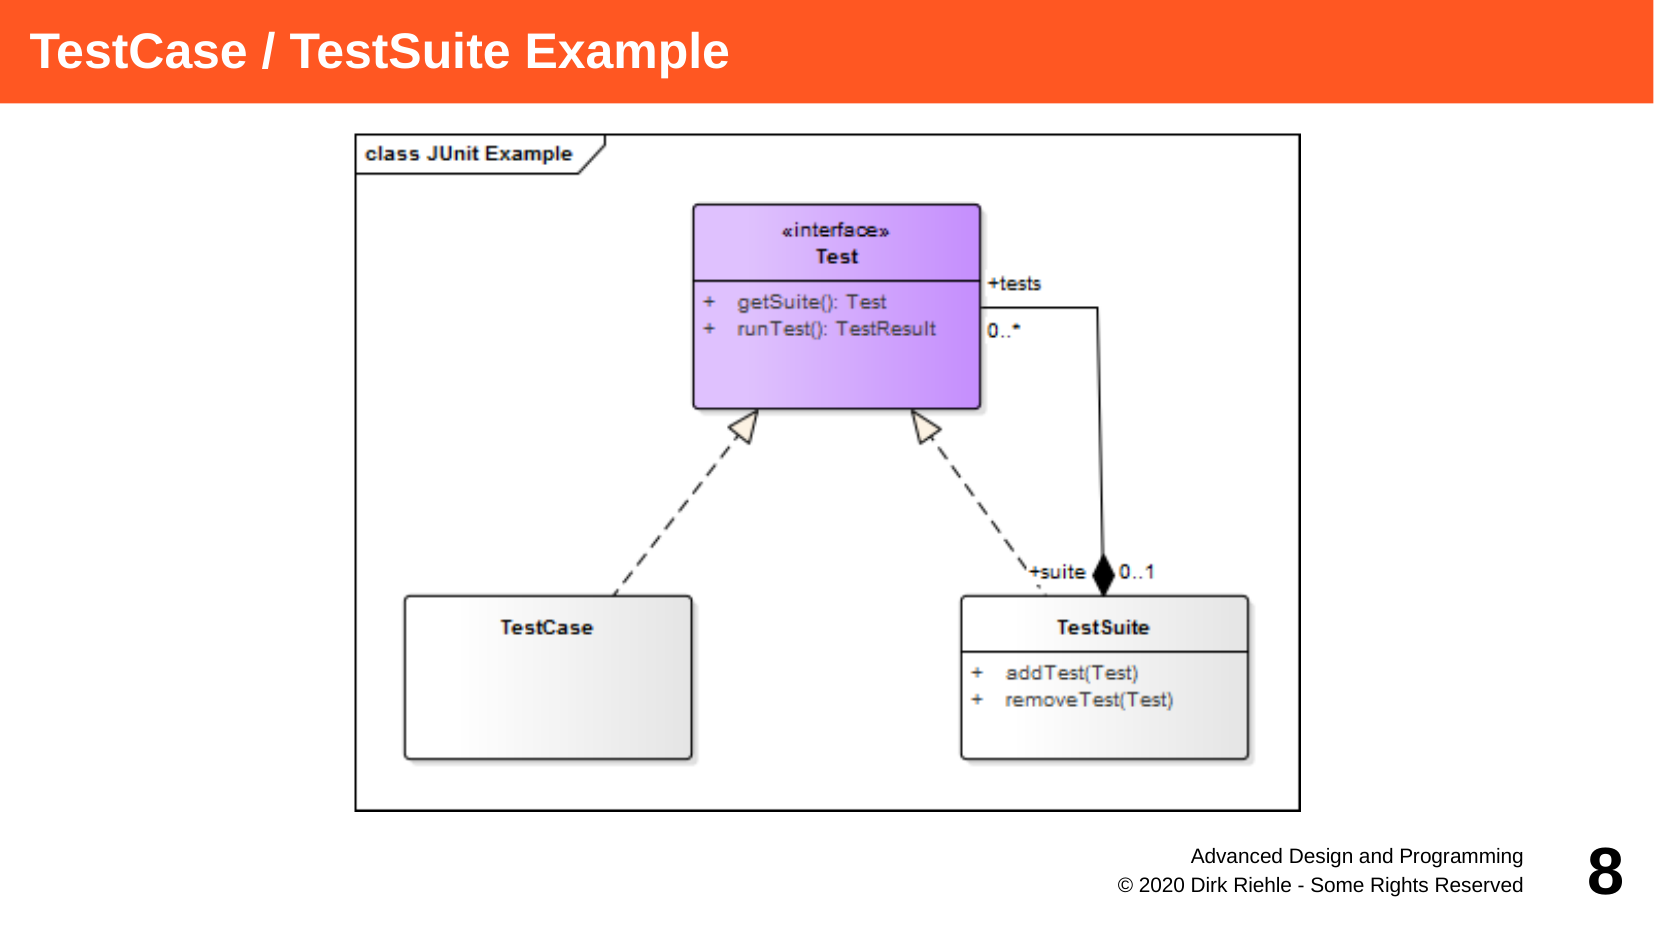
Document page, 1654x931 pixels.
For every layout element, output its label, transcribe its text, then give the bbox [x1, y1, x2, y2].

title TestCase / TestSuite Example [0, 0, 1654, 104]
picture [353, 132, 1301, 813]
